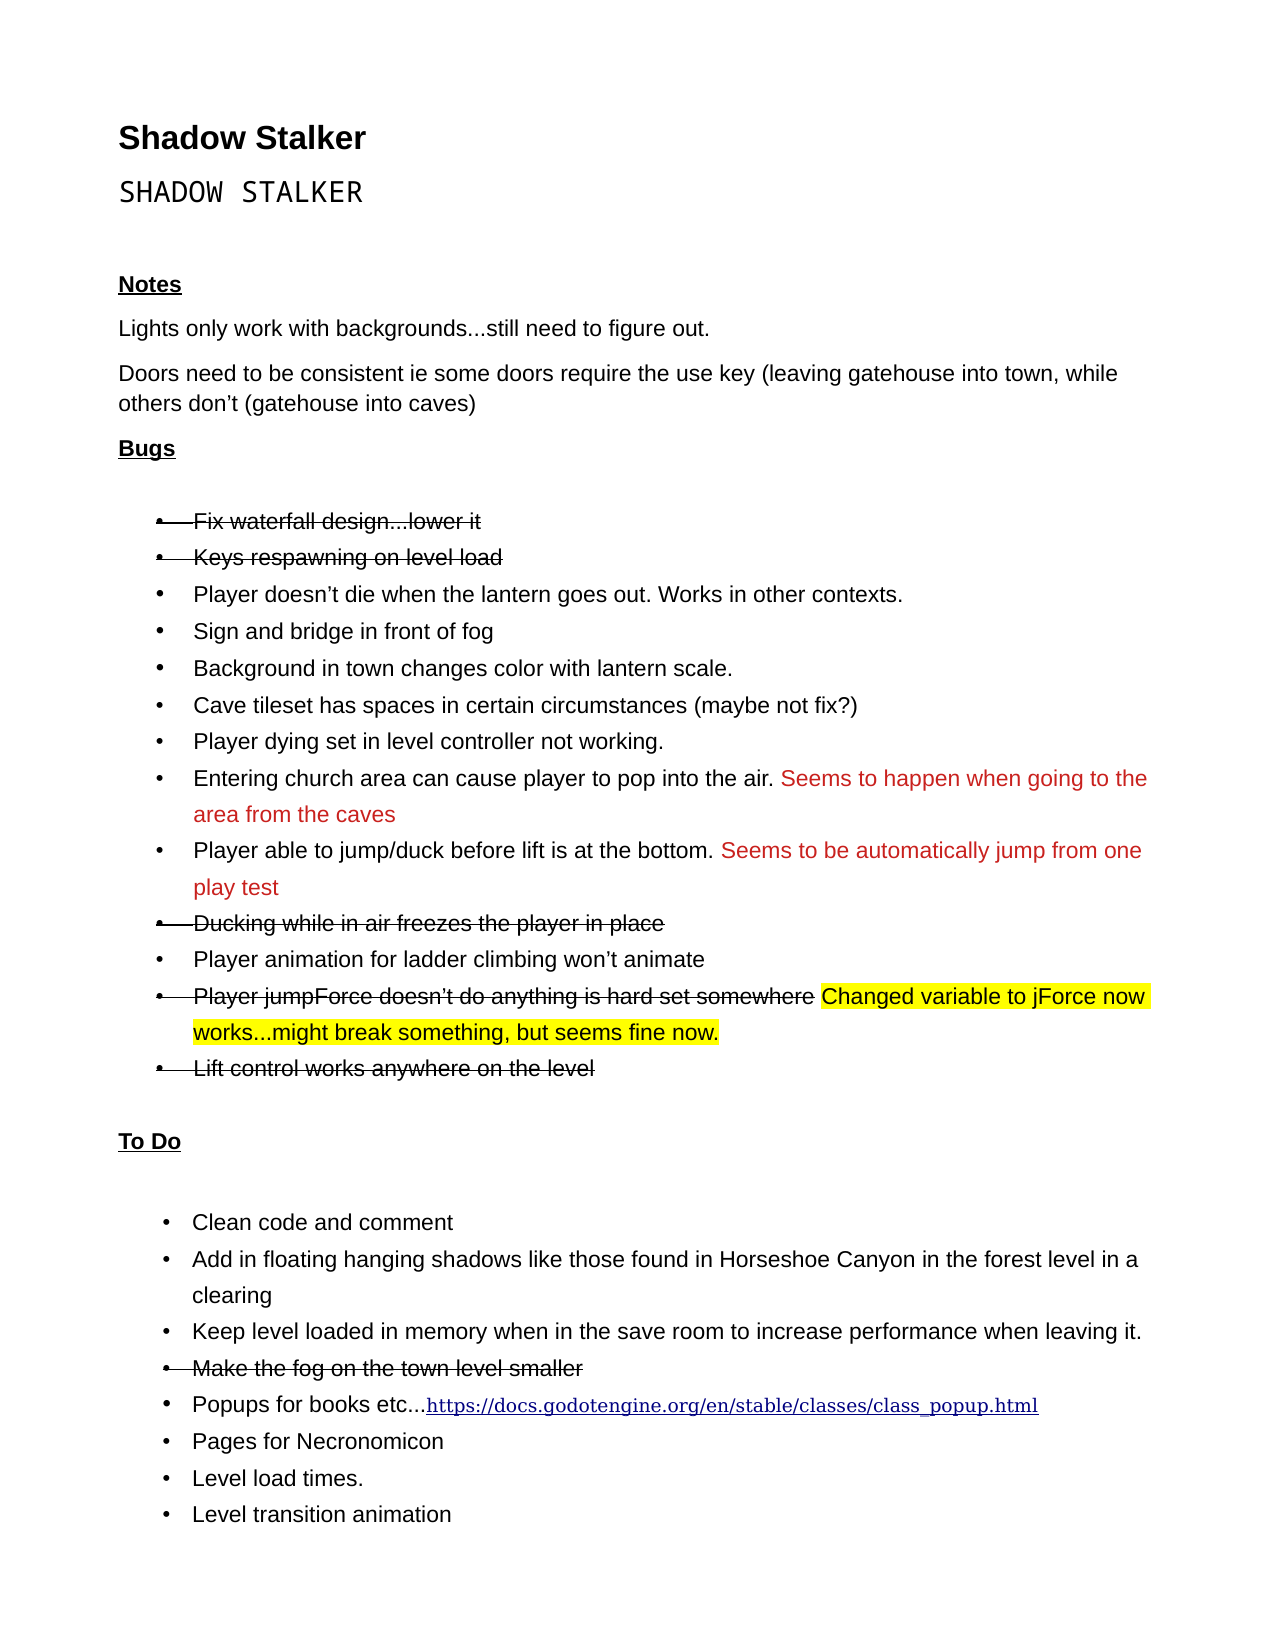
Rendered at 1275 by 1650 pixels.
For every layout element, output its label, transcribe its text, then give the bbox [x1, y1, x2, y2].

list Pages for Necronomicon [162, 1428, 1157, 1454]
list Player dying set in level controller not working. [156, 728, 1157, 754]
list Add in floating hanging shadows like those found in Horseshoe Canyon in the forest level in a clearing [162, 1246, 1157, 1308]
list Background in town changes color with lantern scale. [156, 655, 1157, 682]
list Fix waterfall design...lower it [156, 508, 1157, 534]
list Popups for books etc...https://docs.godotengine.org/en/stable/classes/class_popup.html [162, 1391, 1157, 1418]
text Shadow Stalker [118, 118, 1157, 157]
text Notes [118, 271, 1157, 297]
list Entering church area can cause player to pop into the air. Seems to happen when going to the area from the caves [156, 764, 1157, 827]
list Keys respawning on level load [156, 544, 1157, 571]
list Clean code and comment [162, 1209, 1157, 1236]
list Make the fog on the town level smaller [162, 1355, 1157, 1381]
text To Do [118, 1128, 1157, 1154]
list Level load times. [162, 1464, 1157, 1491]
text SHADOW STALKER [118, 171, 1157, 211]
list Player able to jump/duck before lift is at the bottom. Seems to be automatically jump from one play test [156, 837, 1157, 900]
list Player jumpForce doesn’t do anything is hard set somewhere Changed variable to jForce now works...might break something, but seems fine now. [156, 983, 1157, 1045]
list Player doesn’t die when the lantern goes out. Works in other contexts. [156, 581, 1157, 607]
list Cave tileset has spaces in certain circumstances (maybe not fix?) [156, 692, 1157, 718]
list Level transition animation [162, 1501, 1157, 1527]
text Lights only work with backgrounds...still need to figure out. [118, 315, 1157, 342]
list Keep level loaded in memory when in the save room to increase performance when leaving it. [162, 1318, 1157, 1345]
text Bugs [118, 435, 1157, 462]
list Sign and bridge in front of fog [156, 618, 1157, 644]
list Lift control works anywhere on the level [156, 1055, 1157, 1082]
list Ducking while in air freezes the player in place [156, 910, 1157, 936]
text Doors need to be consistent ie some doors require the use key (leaving gatehouse into town, while others don’t (gatehouse into caves) [118, 360, 1157, 417]
list Player animation for ladder climbing won’t animate [156, 946, 1157, 973]
